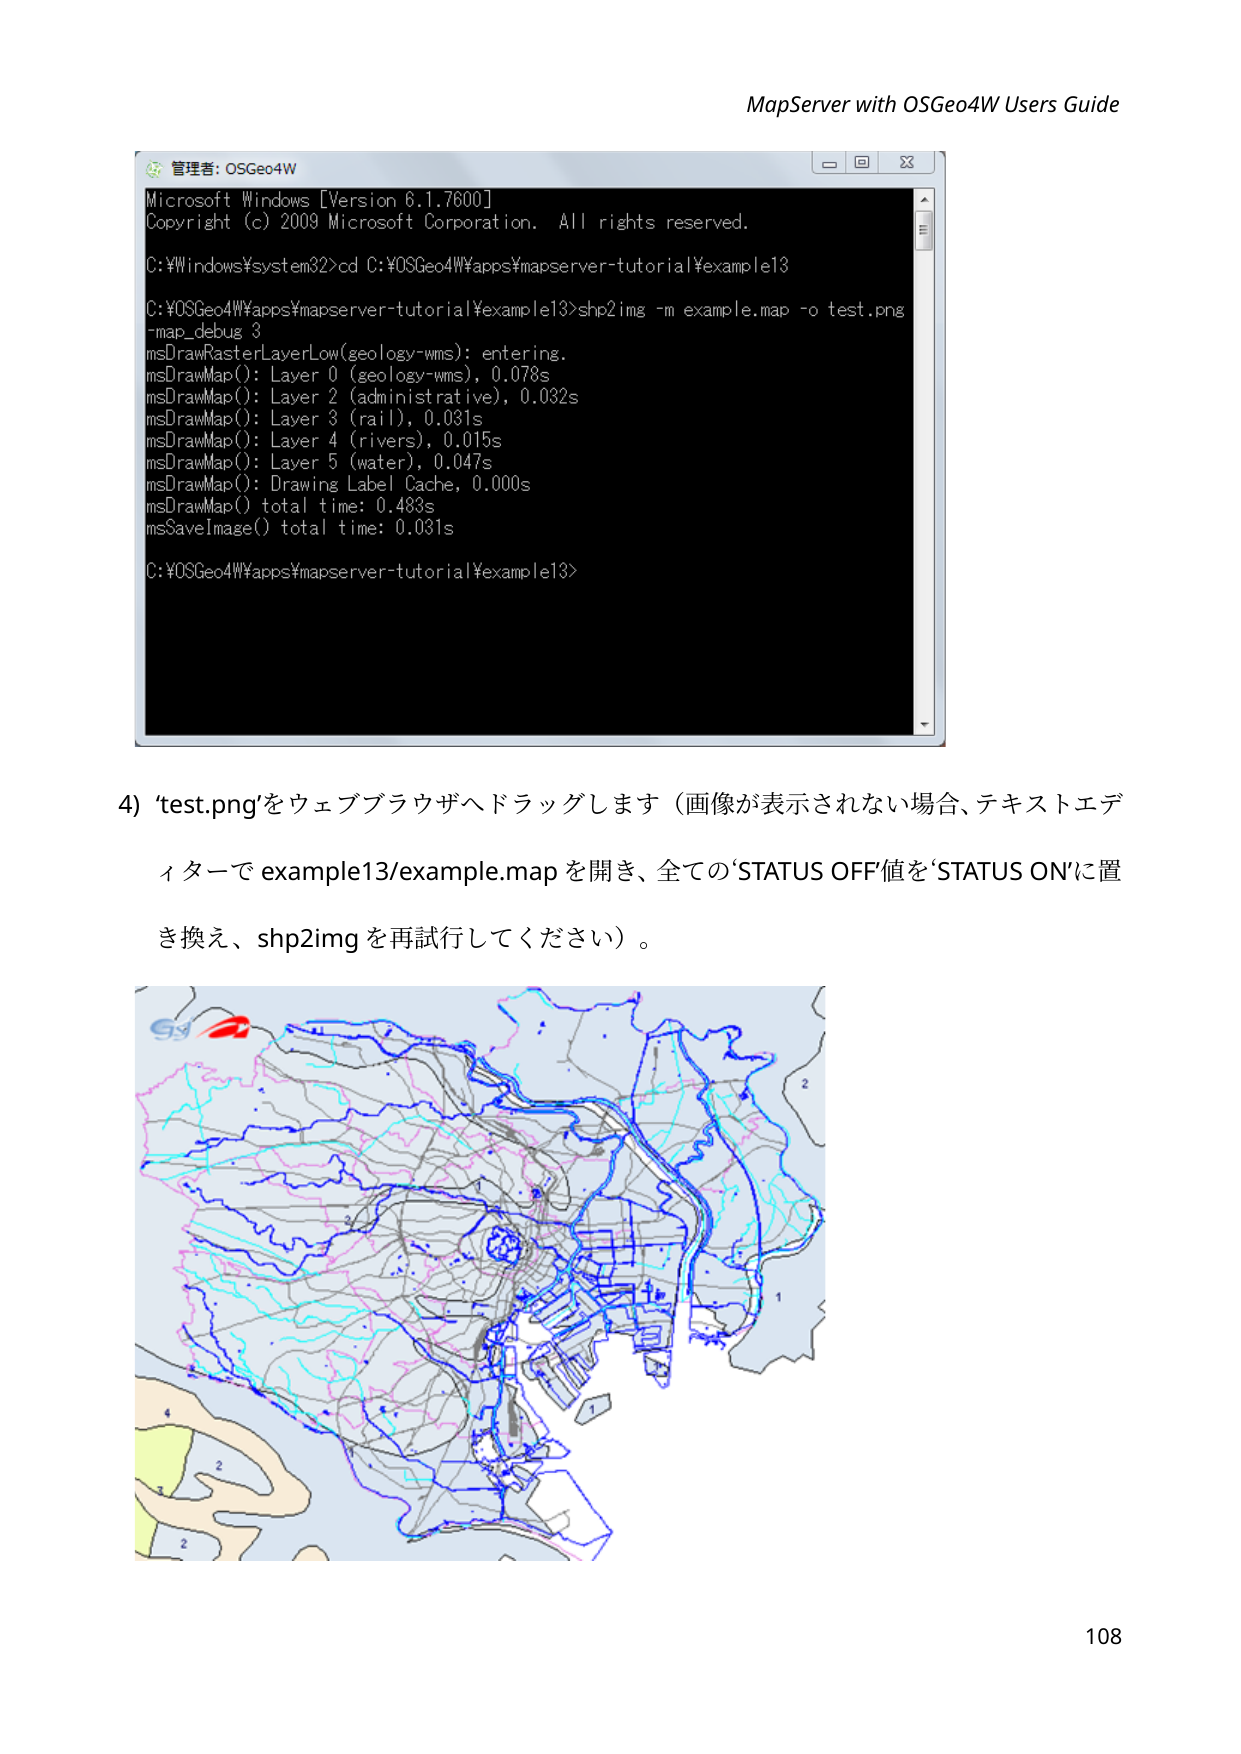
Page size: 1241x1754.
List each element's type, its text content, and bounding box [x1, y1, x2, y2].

picture [134, 151, 946, 747]
picture [134, 986, 827, 1561]
list ‘test.png’をウェブブラウザへドラッグします（画像が表示されない場合、テキストエディターでexample13/example.mapを開き、全ての‘STATUS OFF’値を‘STATUS ON’に置き換え、shp2imgを再試行してください）。 [118, 769, 1122, 971]
